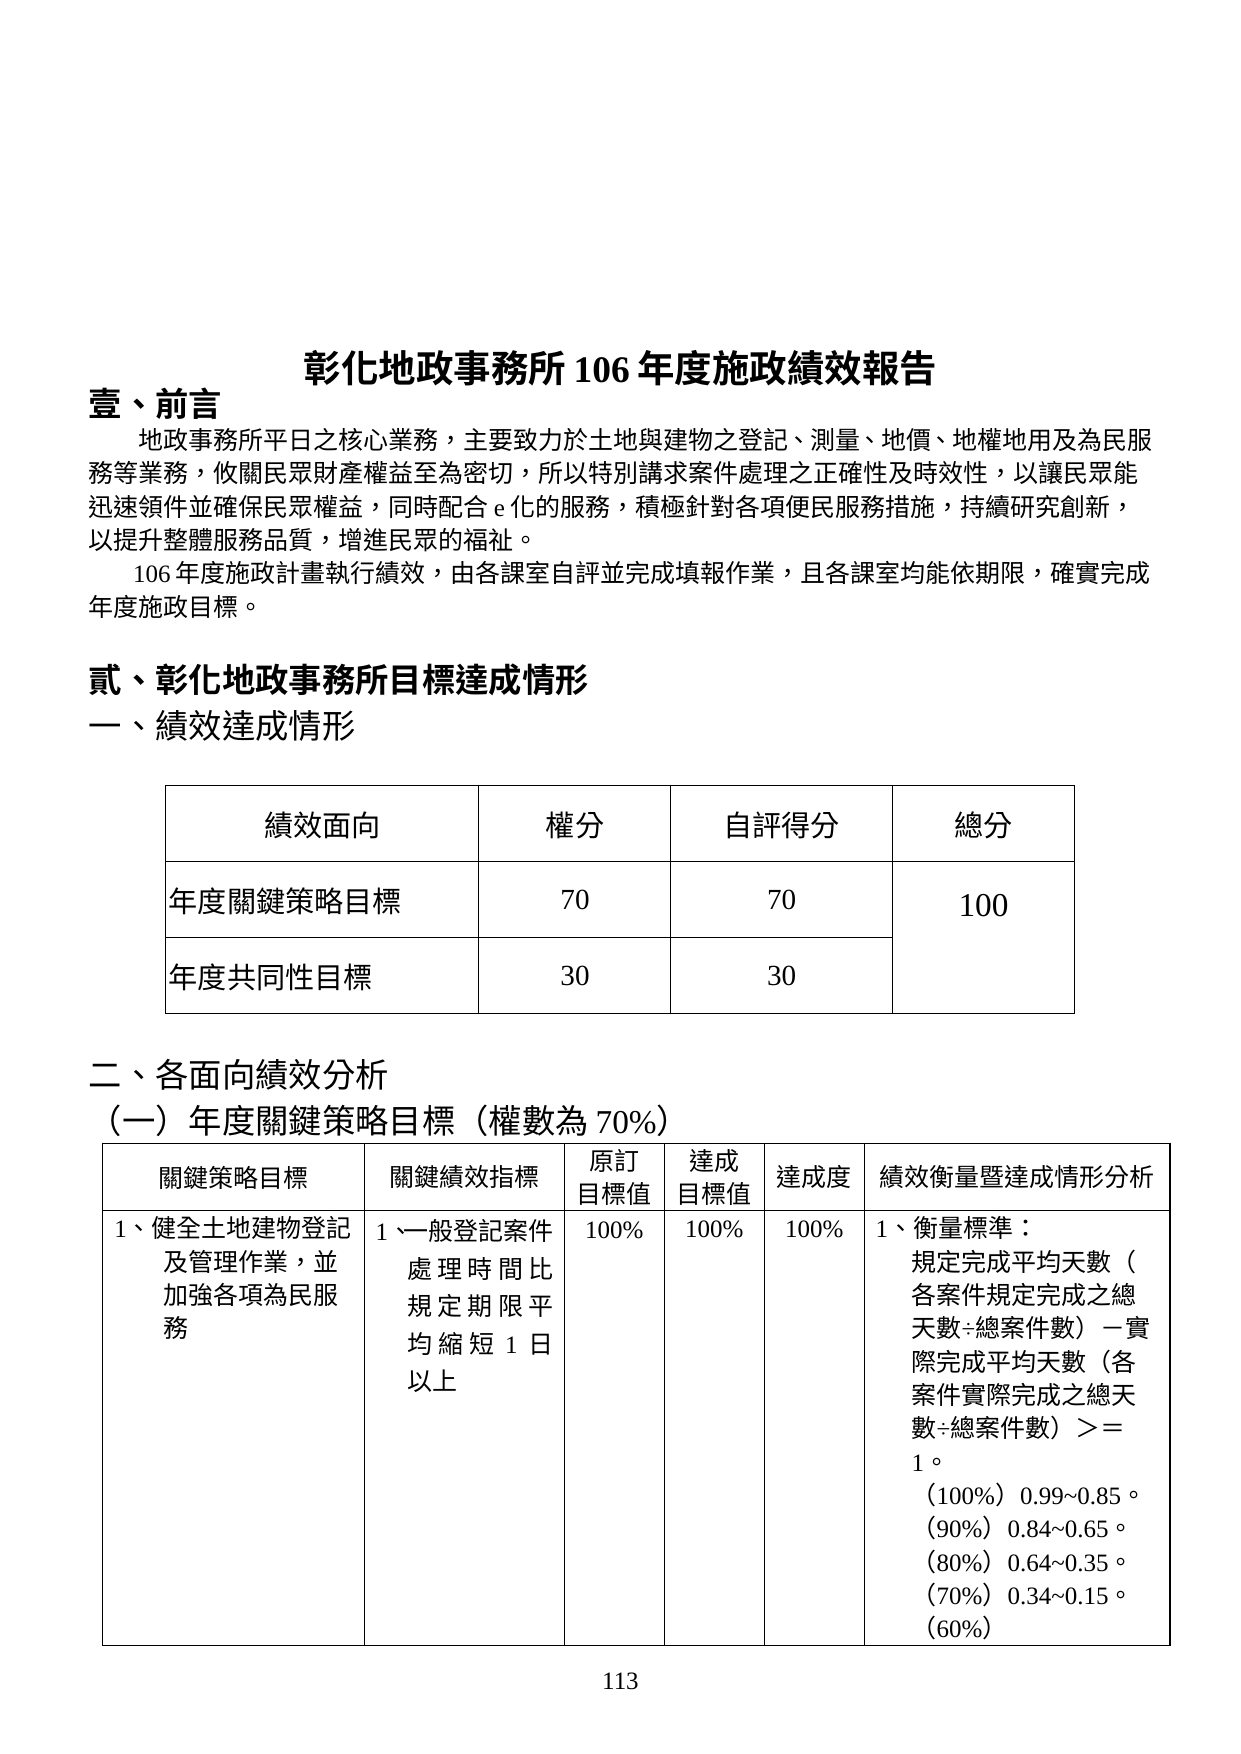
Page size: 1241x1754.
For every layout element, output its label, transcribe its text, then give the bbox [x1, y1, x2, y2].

table_cell 健全土地建物登記及管理作業，並加強各項為民服務 [103, 1211, 364, 1644]
text （一）年度關鍵策略目標（權數為70%） [89, 1097, 1152, 1142]
table_header 權分 [479, 786, 670, 861]
table_cell 1、一般登記案件處理時間比規定期限平均縮短1日以上 [365, 1211, 564, 1644]
table_cell 30 [671, 938, 892, 1013]
table_header 原訂 目標值 [565, 1144, 664, 1210]
text 地政事務所平日之核心業務，主要致力於土地與建物之登記、測量、地價、地權地用及為民服務等業務，攸關民眾財產權益至為密切，所以特別講求案件處理之正確性及時效性，以讓民眾能迅速領件並確保民眾權益，同時配合e化的服務，積極針對各項便民服務措施，持續研究創新，以提升整體服務品質，增進民眾的福祉。 [89, 423, 1152, 556]
table_cell 30 [479, 938, 670, 1013]
table_header 達成 目標值 [665, 1144, 764, 1210]
text 彰化地政事務所106年度施政績效報告 [89, 356, 1152, 389]
table_cell 100% [565, 1211, 664, 1644]
text 二、各面向績效分析 [89, 1051, 1152, 1097]
table_header 關鍵策略目標 [103, 1144, 364, 1210]
text 壹、前言 [89, 389, 1152, 423]
table_header 自評得分 [671, 786, 892, 861]
table_cell 100% [665, 1211, 764, 1644]
table_header 績效衡量暨達成情形分析 [865, 1144, 1169, 1210]
table_cell 年度共同性目標 [166, 938, 478, 1013]
table_header 關鍵績效指標 [365, 1144, 564, 1210]
table_header 總分 [893, 786, 1074, 861]
text 一、績效達成情形 [89, 702, 1152, 748]
table_cell 70 [479, 862, 670, 937]
text 106年度施政計畫執行績效，由各課室自評並完成填報作業，且各課室均能依期限，確實完成年度施政目標。 [89, 556, 1152, 623]
table_cell 1、衡量標準： 規定完成平均天數（各案件規定完成之總天數÷總案件數）－實際完成平均天數（各案件實際完成之總天數÷總案件數）＞＝1。（100%）0.99~0.85。（90%）0.84~0.65。（80%）0.64~0.35。（70%）0.34~0.15。（60%） [865, 1211, 1169, 1644]
table_cell 年度關鍵策略目標 [166, 862, 478, 937]
table_cell 100% [765, 1211, 864, 1644]
table_cell 100 [893, 862, 1074, 1013]
text 貳、彰化地政事務所目標達成情形 [89, 656, 1152, 702]
table_cell 70 [671, 862, 892, 937]
table_header 績效面向 [166, 786, 478, 861]
table_header 達成度 [765, 1144, 864, 1210]
